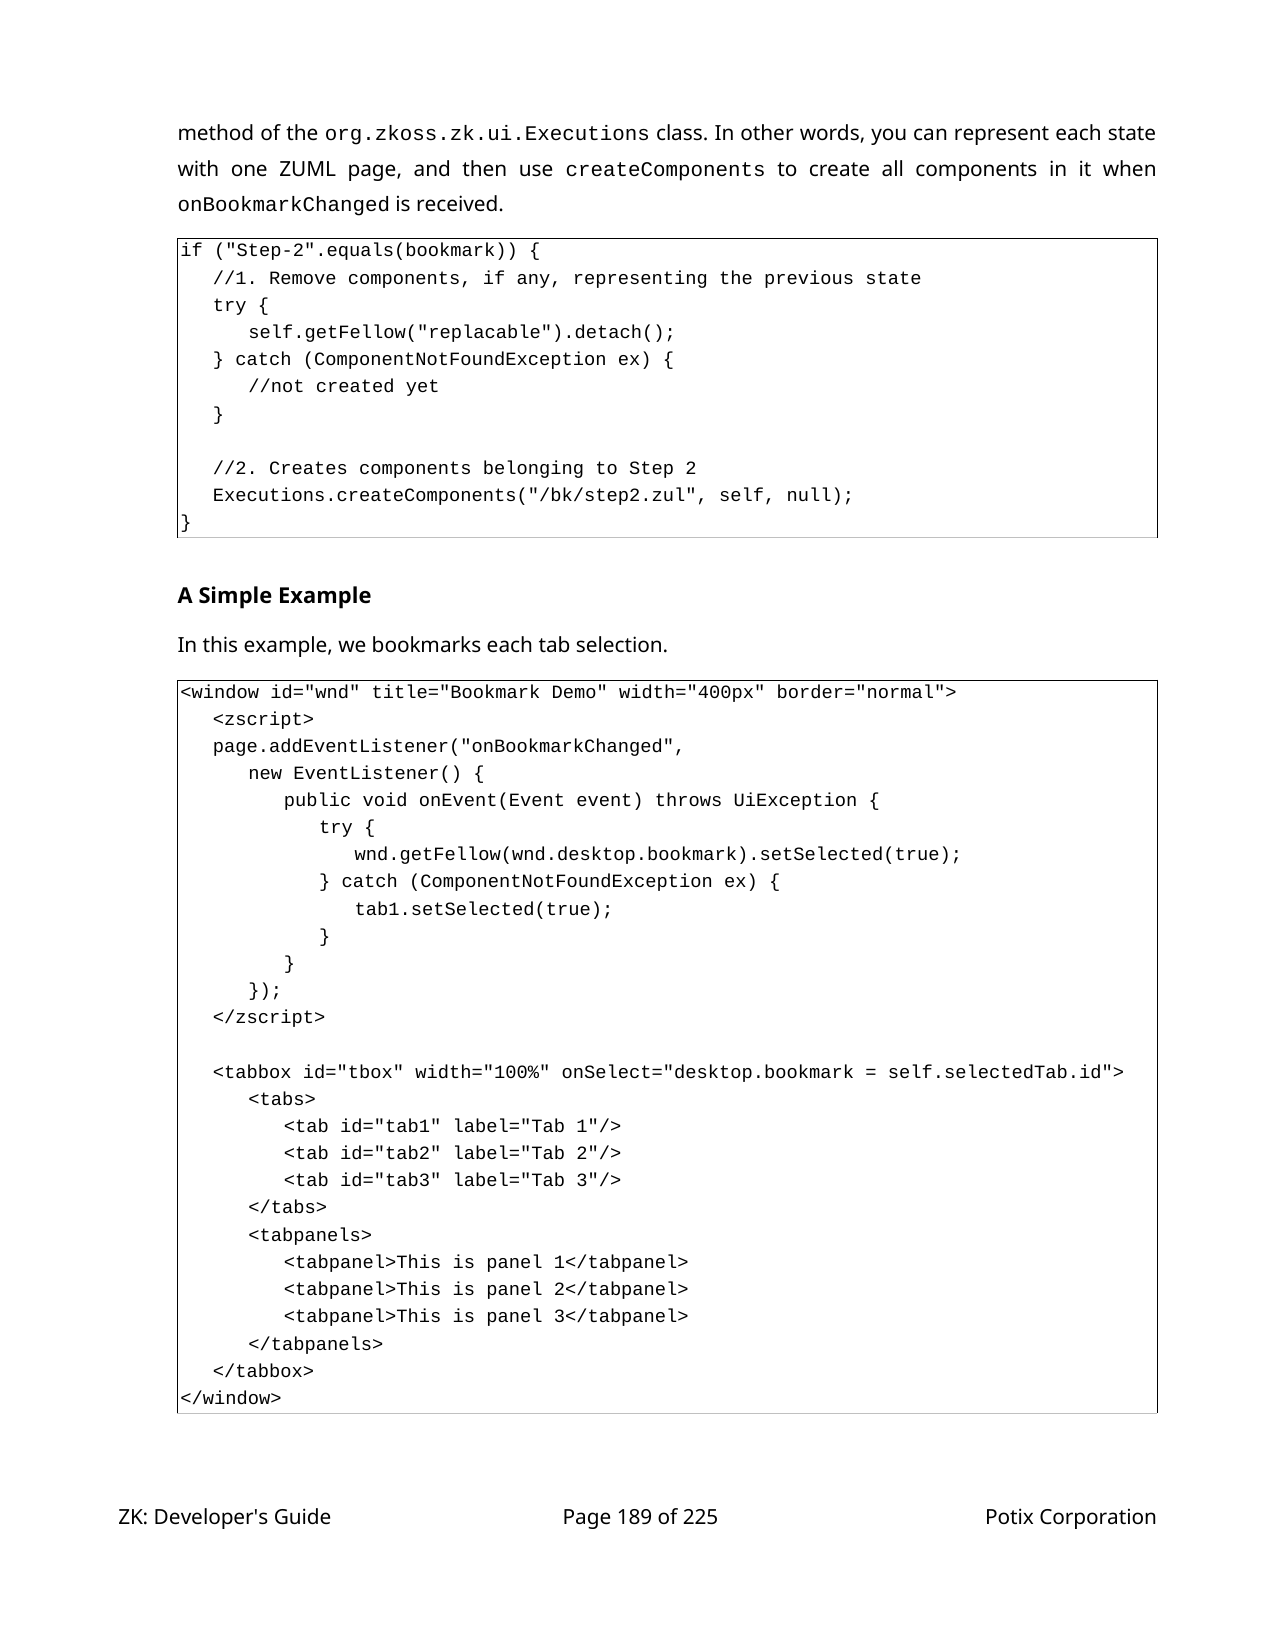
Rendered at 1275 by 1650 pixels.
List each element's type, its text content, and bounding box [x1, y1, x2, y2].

text tab1.setSelected(true); [178, 896, 1157, 921]
text <tab id="tab2" label="Tab 2"/> [178, 1141, 1157, 1165]
text </window> [178, 1386, 1157, 1413]
text <window id="wnd" title="Bookmark Demo" width="400px" border="normal"> [178, 681, 1157, 704]
text method of the org.zkoss.zk.ui.Executions class. In other words, you can represent each state with one ZUML page, and then use createComponents to create all components in it when onBookmarkChanged is received. [177, 118, 1157, 218]
text public void onEvent(Event event) throws UiException { try { [178, 788, 1157, 839]
text new EventListener() { [178, 761, 1157, 785]
text </tabs> [178, 1195, 1157, 1220]
text try { [178, 293, 1157, 317]
text } catch (ComponentNotFoundException ex) { [178, 347, 1157, 371]
text page.addEventListener("onBookmarkChanged", [178, 734, 1157, 758]
text } [178, 401, 1157, 426]
text } catch (ComponentNotFoundException ex) { [178, 869, 1157, 893]
text <tabs> [178, 1087, 1157, 1111]
text wnd.getFellow(wnd.desktop.bookmark).setSelected(true); [178, 842, 1157, 866]
text } [178, 923, 1157, 948]
text //not created yet [178, 374, 1157, 398]
text </tabbox> [178, 1358, 1157, 1383]
text <tab id="tab1" label="Tab 1"/> [178, 1114, 1157, 1138]
text //1. Remove components, if any, representing the previous state [178, 266, 1157, 290]
text <tabpanel>This is panel 2</tabpanel> [178, 1277, 1157, 1301]
text } [178, 951, 1157, 975]
text }); [178, 978, 1157, 1002]
text <tabbox id="tbox" width="100%" onSelect="desktop.bookmark = self.selectedTab.id"> [178, 1059, 1157, 1084]
text In this example, we bookmarks each tab selection. [177, 631, 1157, 659]
text <zscript> [178, 707, 1157, 731]
text <tab id="tab3" label="Tab 3"/> [178, 1168, 1157, 1192]
text } [178, 510, 1157, 537]
text <tabpanel>This is panel 3</tabpanel> [178, 1304, 1157, 1328]
text <tabpanel>This is panel 1</tabpanel> [178, 1250, 1157, 1274]
text <tabpanels> [178, 1223, 1157, 1247]
text if ("Step-2".equals(bookmark)) { [178, 239, 1157, 263]
text //2. Creates components belonging to Step 2 [178, 456, 1157, 480]
text Executions.createComponents("/bk/step2.zul", self, null); [178, 483, 1157, 507]
text self.getFellow("replacable").detach(); [178, 320, 1157, 344]
text </tabpanels> [178, 1331, 1157, 1356]
subtitle A Simple Example [177, 580, 1157, 610]
text </zscript> [178, 1005, 1157, 1029]
